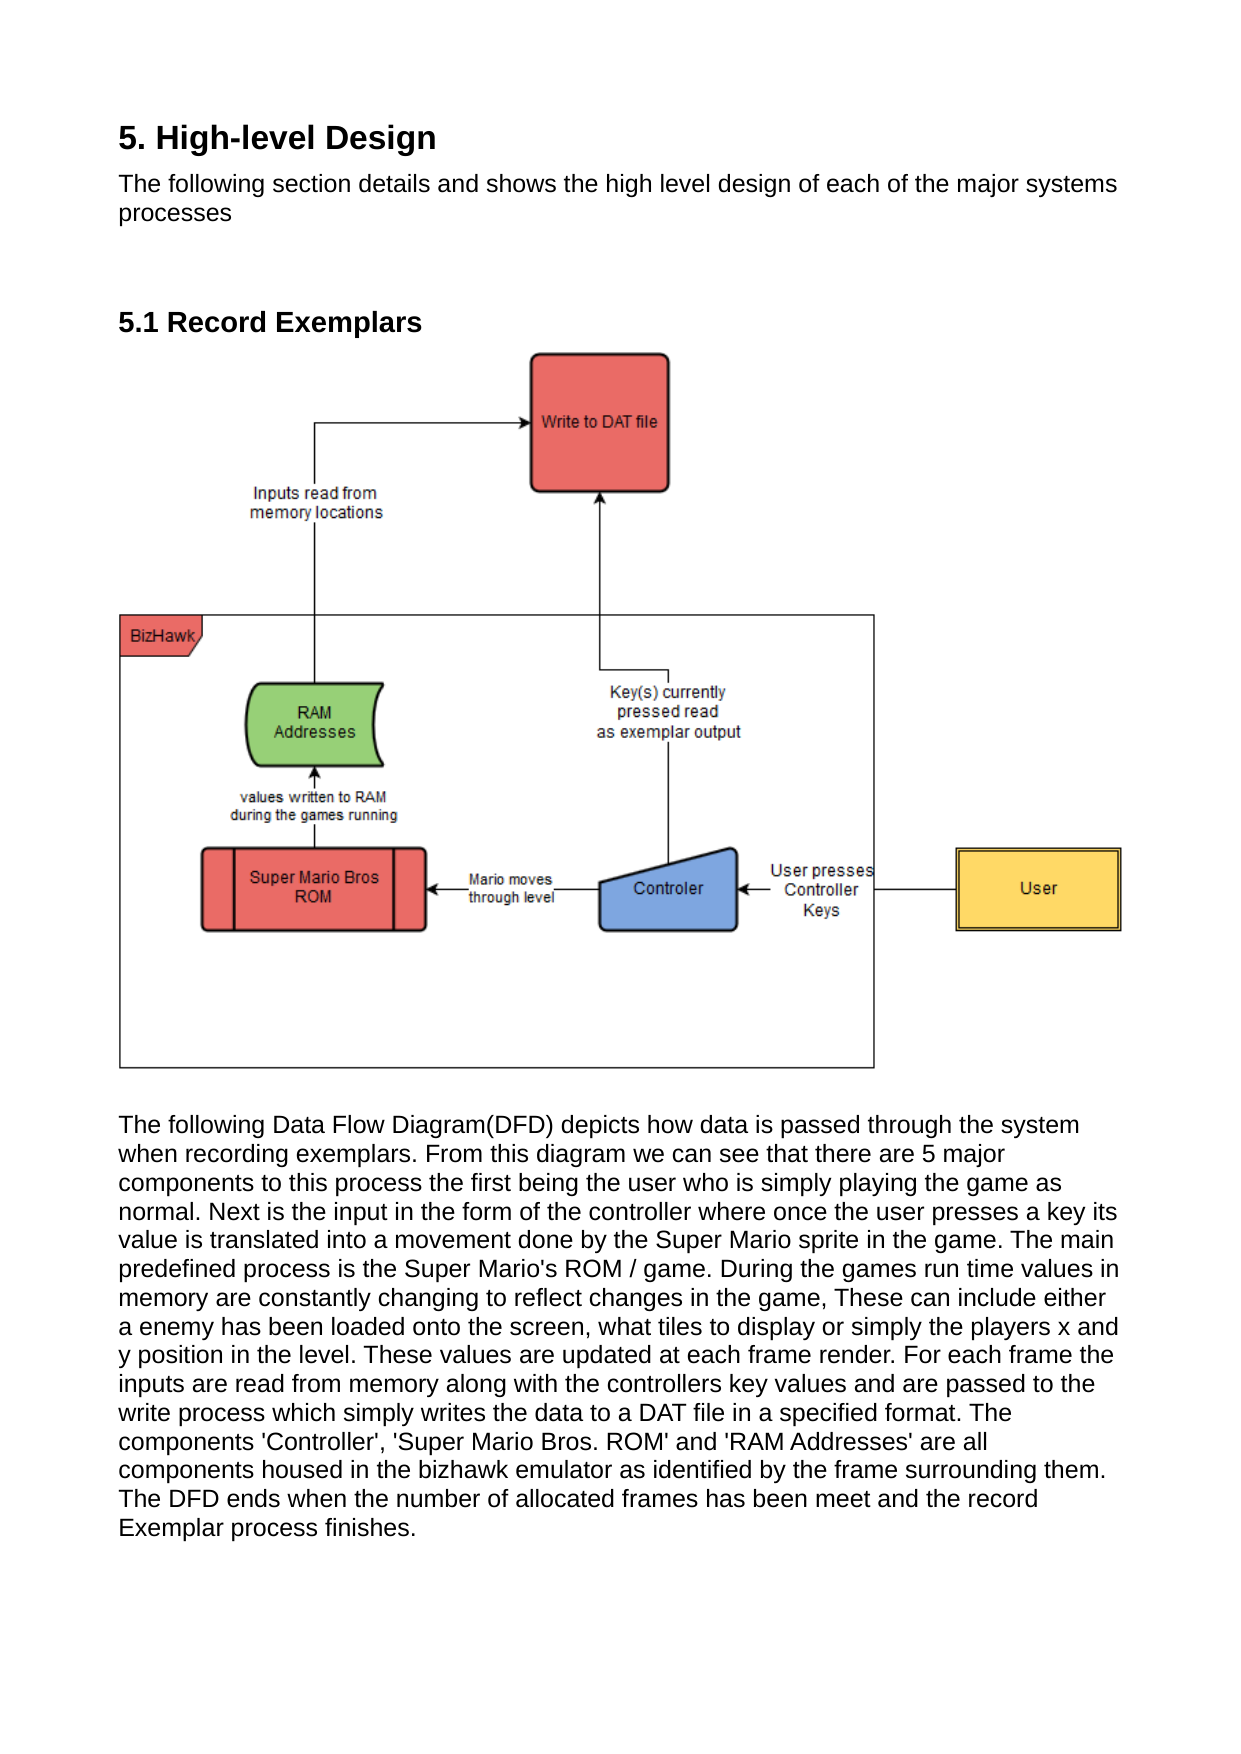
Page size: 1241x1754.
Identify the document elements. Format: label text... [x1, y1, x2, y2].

picture [118, 351, 1123, 1070]
text The following section details and shows the high level design of each of the major systems processes [118, 169, 1122, 227]
subtitle 5.1 Record Exemplars [118, 306, 1122, 339]
subtitle 5. High-level Design [118, 118, 1122, 157]
text The following Data Flow Diagram(DFD) depicts how data is passed through the system when recording exemplars. From this diagram we can see that there are 5 major components to this process the first being the user who is simply playing the game as normal. Next is the input in the form of the controller where once the user presses a key its value is translated into a movement done by the Super Mario sprite in the game. The main predefined process is the Super Mario's ROM / game. During the games run time values in memory are constantly changing to reflect changes in the game, These can include either a enemy has been loaded onto the screen, what tiles to display or simply the players x and y position in the level. These values are updated at each frame render. For each frame the inputs are read from memory along with the controllers key values and are passed to the write process which simply writes the data to a DAT file in a specified format. The components 'Controller', 'Super Mario Bros. ROM' and 'RAM Addresses' are all components housed in the bizhawk emulator as identified by the frame surrounding them. The DFD ends when the number of allocated frames has been meet and the record Exemplar process finishes. [118, 1110, 1122, 1542]
